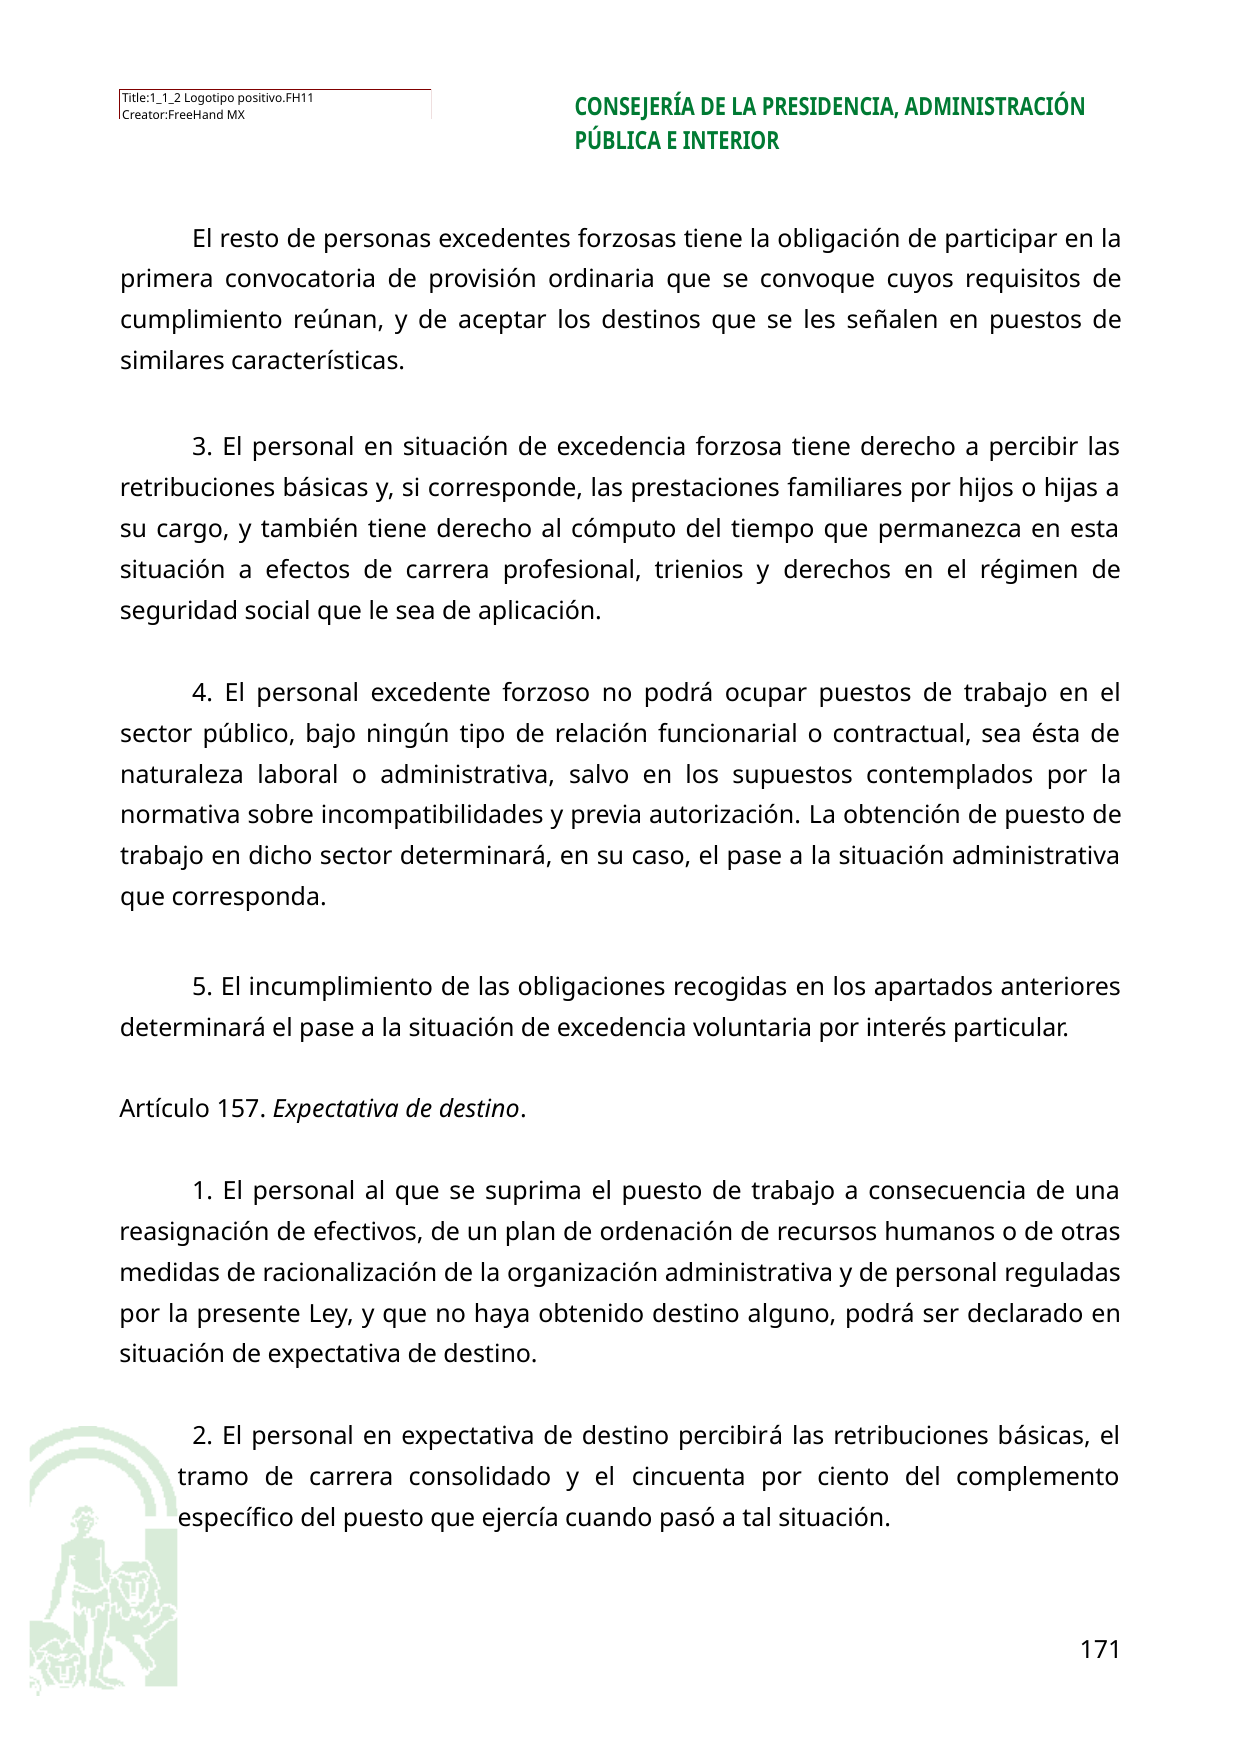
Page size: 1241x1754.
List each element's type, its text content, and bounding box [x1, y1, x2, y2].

text 2. El personal en expectativa de destino percibirá las retribuciones básicas, el tramo de carrera consolidado y el cincuenta por ciento del complemento específico del puesto que ejercía cuando pasó a tal situación. [118, 1418, 1120, 1533]
text Artículo 157. Expectativa de destino. [119, 1091, 1121, 1125]
text 5. El incumplimiento de las obligaciones recogidas en los apartados anteriores determinará el pase a la situación de excedencia voluntaria por interés particular. [119, 968, 1121, 1043]
text El resto de personas excedentes forzosas tiene la obligación de participar en la primera convocatoria de provisión ordinaria que se convoque cuyos requisitos de cumplimiento reúnan, y de aceptar los destinos que se les señalen en puestos de similares características. [120, 220, 1122, 377]
picture [29, 1426, 178, 1696]
text 3. El personal en situación de excedencia forzosa tiene derecho a percibir las retribuciones básicas y, si corresponde, las prestaciones familiares por hijos o hijas a su cargo, y también tiene derecho al cómputo del tiempo que permanezca en esta situación a efectos de carrera profesional, trienios y derechos en el régimen de seguridad social que le sea de aplicación. [119, 429, 1121, 626]
text 4. El personal excedente forzoso no podrá ocupar puestos de trabajo en el sector público, bajo ningún tipo de relación funcionarial o contractual, sea ésta de naturaleza laboral o administrativa, salvo en los supuestos contemplados por la normativa sobre incompatibilidades y previa autorización. La obtención de puesto de trabajo en dicho sector determinará, en su caso, el pase a la situación administrativa que corresponda. [120, 674, 1122, 913]
text 1. El personal al que se suprima el puesto de trabajo a consecuencia de una reasignación de efectivos, de un plan de ordenación de recursos humanos o de otras medidas de racionalización de la organización administrativa y de personal reguladas por la presente Ley, y que no haya obtenido destino alguno, podrá ser declarado en situación de expectativa de destino. [119, 1173, 1121, 1370]
